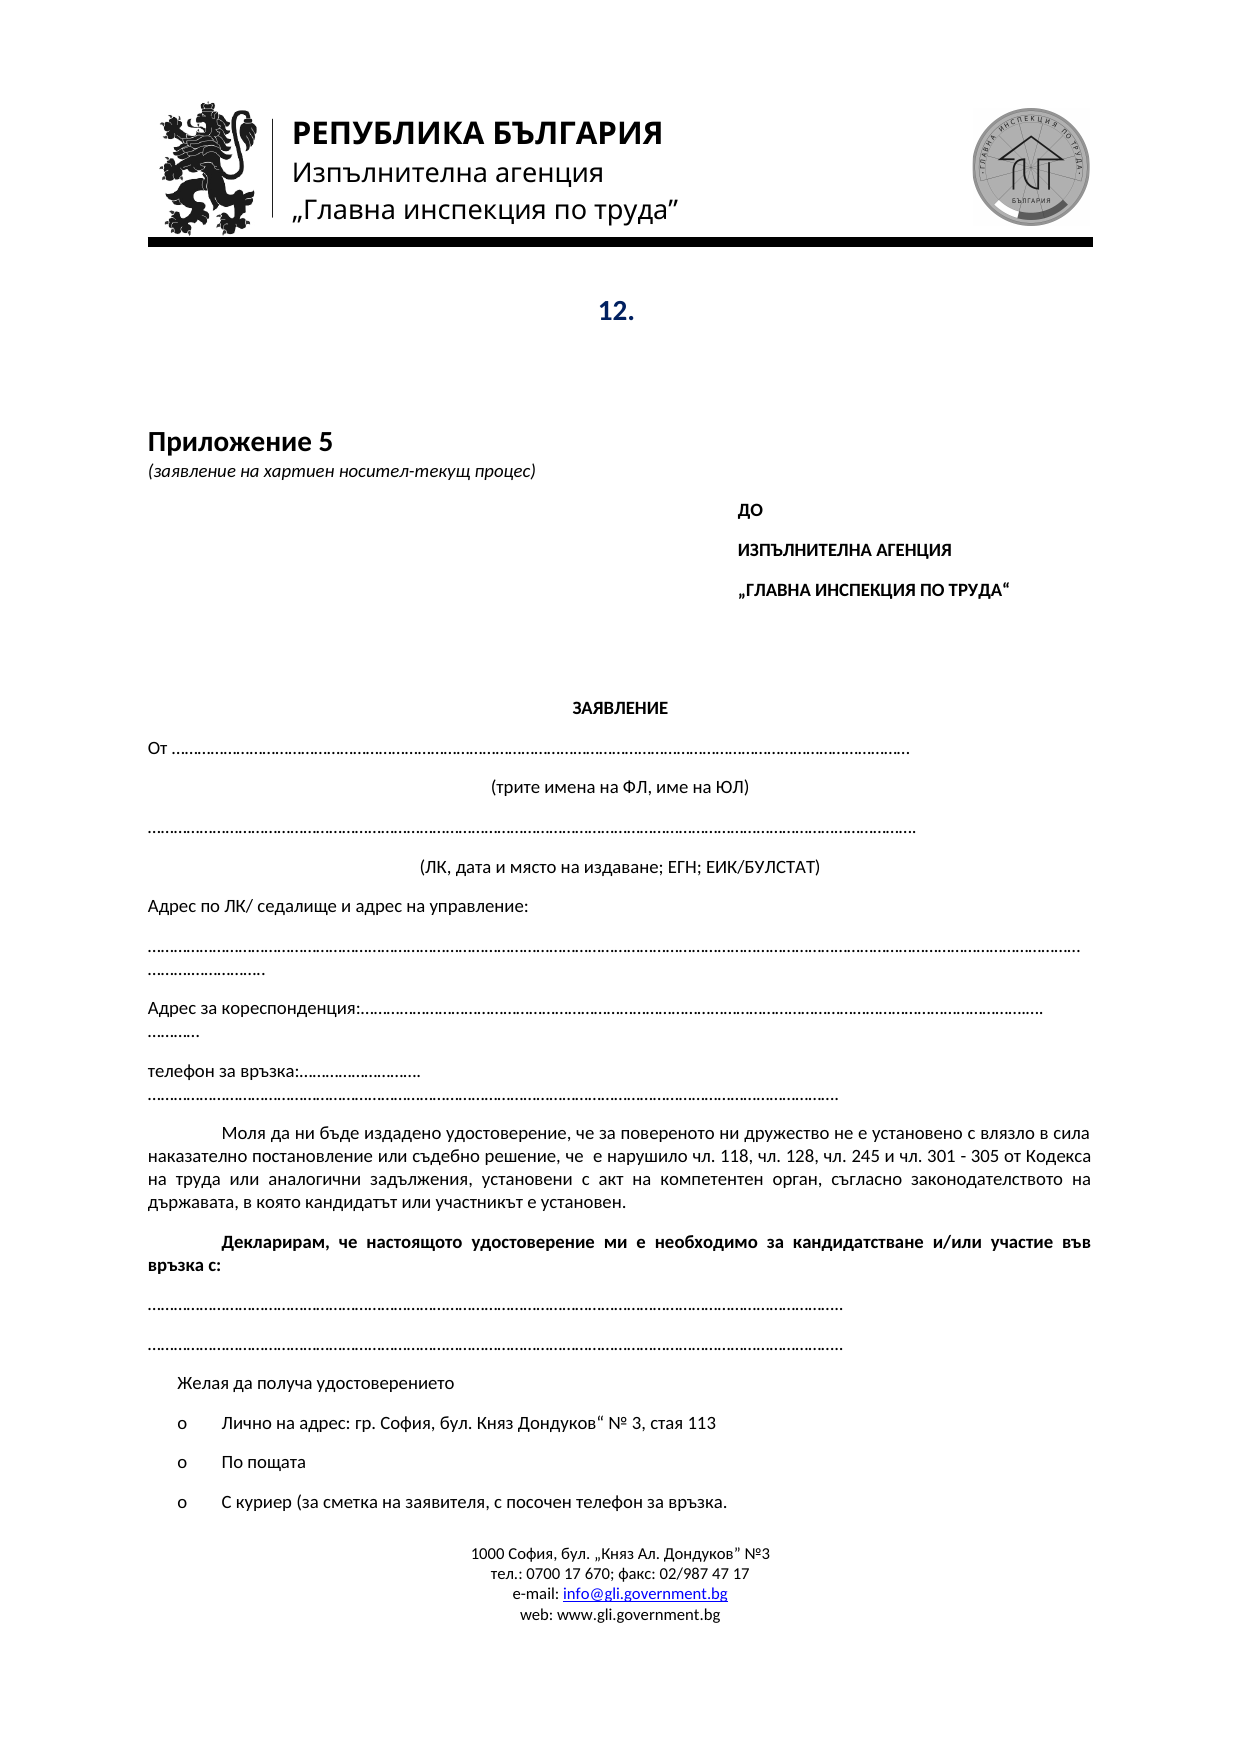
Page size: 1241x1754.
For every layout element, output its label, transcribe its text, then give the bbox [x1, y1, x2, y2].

text …………………………………………………………………………………………………………………………………………….. [148, 1332, 1093, 1355]
text ДО [148, 499, 1093, 522]
text ……………………………………………………………………………………………………………………………………………………………. [148, 815, 1093, 838]
text ……………………………………………………………………………………………………………………………………………………………………………………………………….…………….. [148, 934, 1093, 980]
text ИЗПЪЛНИТЕЛНА АГЕНЦИЯ [148, 538, 1093, 561]
text (ЛК, дата и място на издаване; ЕГН; ЕИК/БУЛСТАТ) [148, 855, 1093, 878]
text o С куриер (за сметка на заявителя, с посочен телефон за връзка. [148, 1490, 1093, 1513]
text ЗАЯВЛЕНИЕ [148, 697, 1093, 719]
text Декларирам, че настоящото удостоверение ми е необходимо за кандидатстване и/или участие във връзка с: [148, 1230, 1093, 1276]
text Желая да получа удостоверението [148, 1372, 1093, 1394]
text Приложение 5 [148, 423, 1093, 459]
text Моля да ни бъде издадено удостоверение, че за повереното ни дружество не е установено с влязло в сила наказателно постановление или съдебно решение, че е нарушилo чл. 118, чл. 128, чл. 245 и чл. 301 - 305 от Кодекса на труда или аналогични задължения, установени с акт на компетентен орган, съгласно законодателството на държавата, в която кандидатът или участникът е установен. [148, 1122, 1093, 1213]
text Адрес за кореспонденция:……………………………………………………………………………………………………………………………………….….………… [148, 997, 1093, 1042]
text …………………………………………………………………………………………………………………………………………….. [148, 1292, 1093, 1315]
text телефон за връзка:……………………….……………………………………………………………………………………………………………………………………………. [148, 1059, 1093, 1105]
text o Лично на адрес: гр. София, бул. Княз Дондуков“ № 3, стая 113 [148, 1411, 1093, 1434]
text „ГЛАВНА ИНСПЕКЦИЯ ПО ТРУДА“ [148, 578, 1093, 601]
text Адрес по ЛК/ седалище и адрес на управление: [148, 894, 1093, 917]
text (трите имена на ФЛ, име на ЮЛ) [148, 776, 1093, 799]
text o По пощата [148, 1451, 1093, 1474]
text (заявление на хартиен носител-текущ процес) [148, 459, 1093, 482]
text От ……………………………………………………………………………………………………………………………………………………… [148, 736, 1093, 759]
